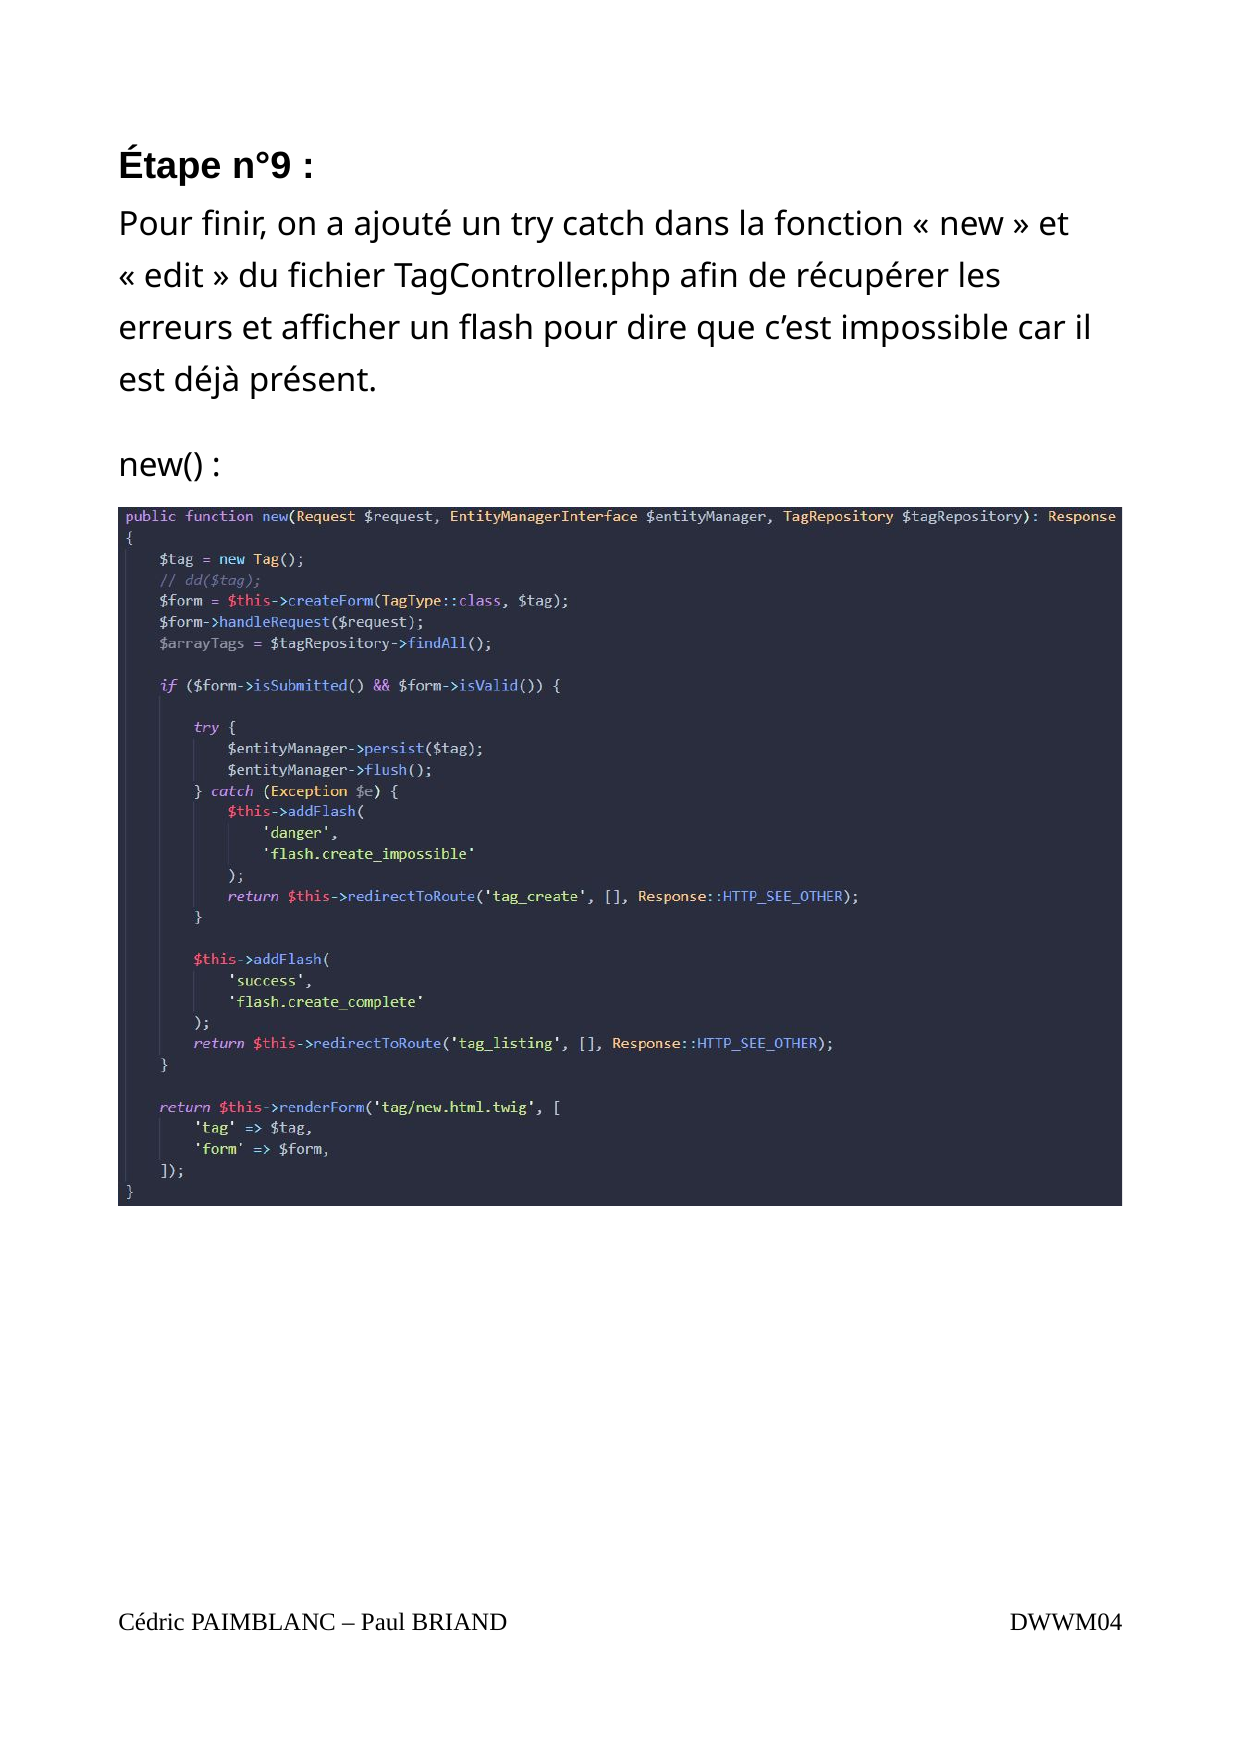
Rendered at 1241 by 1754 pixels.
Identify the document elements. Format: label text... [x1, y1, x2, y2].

subtitle Étape n°9 : [118, 143, 1122, 187]
picture [118, 507, 1123, 1206]
text Pour finir, on a ajouté un try catch dans la fonction « new » et « edit » du fichier TagController.php afin de récupérer les erreurs et afficher un flash pour dire que c’est impossible car il est déjà présent. new() : [118, 199, 1122, 486]
